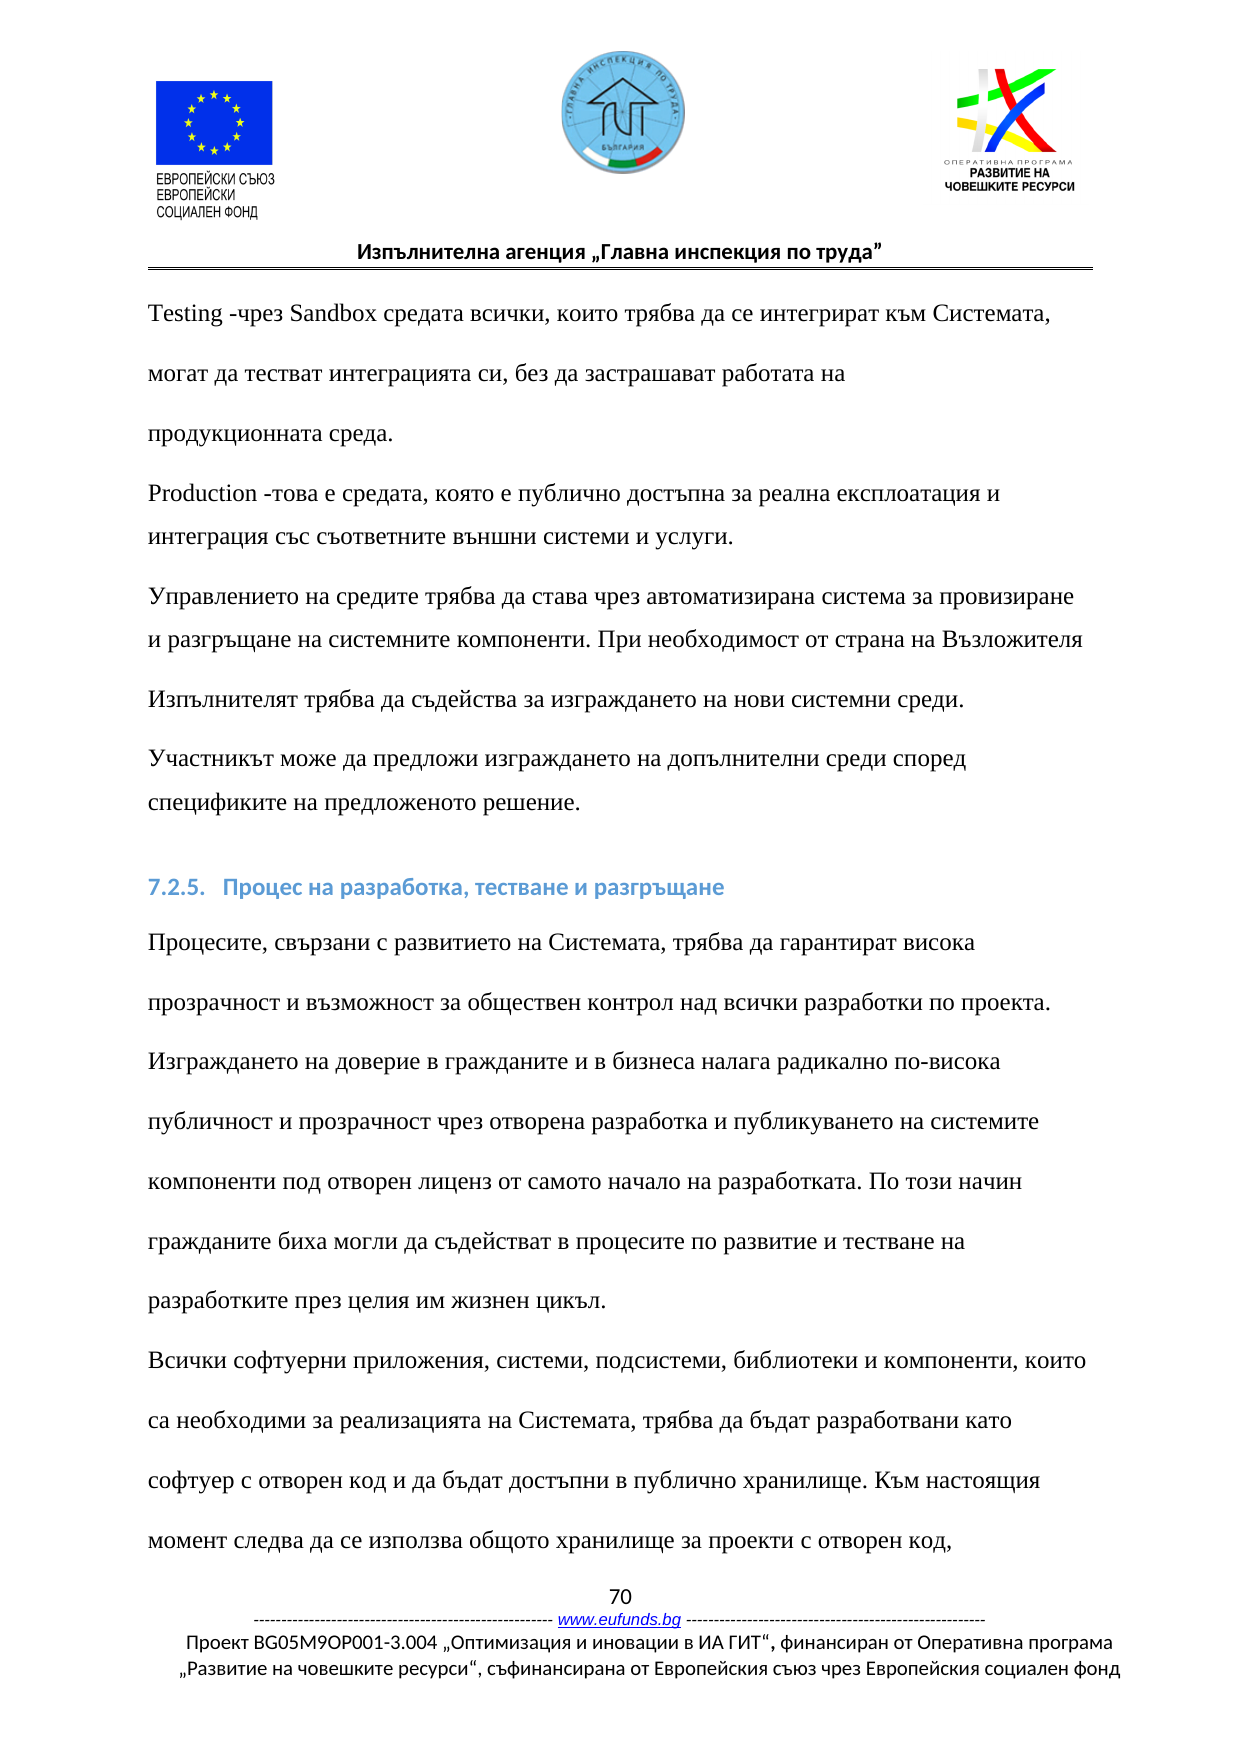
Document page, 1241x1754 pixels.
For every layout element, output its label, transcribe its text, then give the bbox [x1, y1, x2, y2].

subtitle Процес на разработка, тестване и разгръщане [148, 871, 1093, 902]
text момент следва да се използва общото хранилище за проекти с отворен код, [148, 1525, 1093, 1553]
text Управлението на средите трябва да става чрез автоматизирана система за провизиране и разгръщане на системните компоненти. При необходимост от страна на Възложителя [148, 581, 1093, 653]
text разработките през целия им жизнен цикъл. [148, 1286, 1093, 1314]
text продукционната среда. [148, 418, 1093, 447]
text гражданите биха могли да съдействат в процесите по развитие и тестване на [148, 1226, 1093, 1254]
text Процесите, свързани с развитието на Системата, трябва да гарантират висока [148, 927, 1093, 956]
text са необходими за реализацията на Системата, трябва да бъдат разработвани като [148, 1405, 1093, 1434]
text Изпълнителят трябва да съдейства за изграждането на нови системни среди. [148, 684, 1093, 712]
text Всички софтуерни приложения, системи, подсистеми, библиотеки и компоненти, които [148, 1345, 1093, 1374]
text компоненти под отворен лиценз от самото начало на разработката. По този начин [148, 1166, 1093, 1195]
text публичност и прозрачност чрез отворена разработка и публикуването на системите [148, 1106, 1093, 1135]
text софтуер с отворен код и да бъдат достъпни в публично хранилище. Към настоящия [148, 1465, 1093, 1494]
text Testing -чрез Sandbox средата всички, които трябва да се интегрират към Системата, [148, 298, 1093, 327]
text могат да тестват интеграцията си, без да застрашават работата на [148, 358, 1093, 387]
text прозрачност и възможност за обществен контрол над всички разработки по проекта. [148, 987, 1093, 1015]
text Production -това е средата, която е публично достъпна за реална експлоатация и интеграция със съответните външни системи и услуги. [148, 478, 1093, 550]
text Участникът може да предложи изграждането на допълнителни среди според спецификите на предложеното решение. [148, 743, 1093, 815]
text Изграждането на доверие в гражданите и в бизнеса налага радикално по-висока [148, 1046, 1093, 1075]
